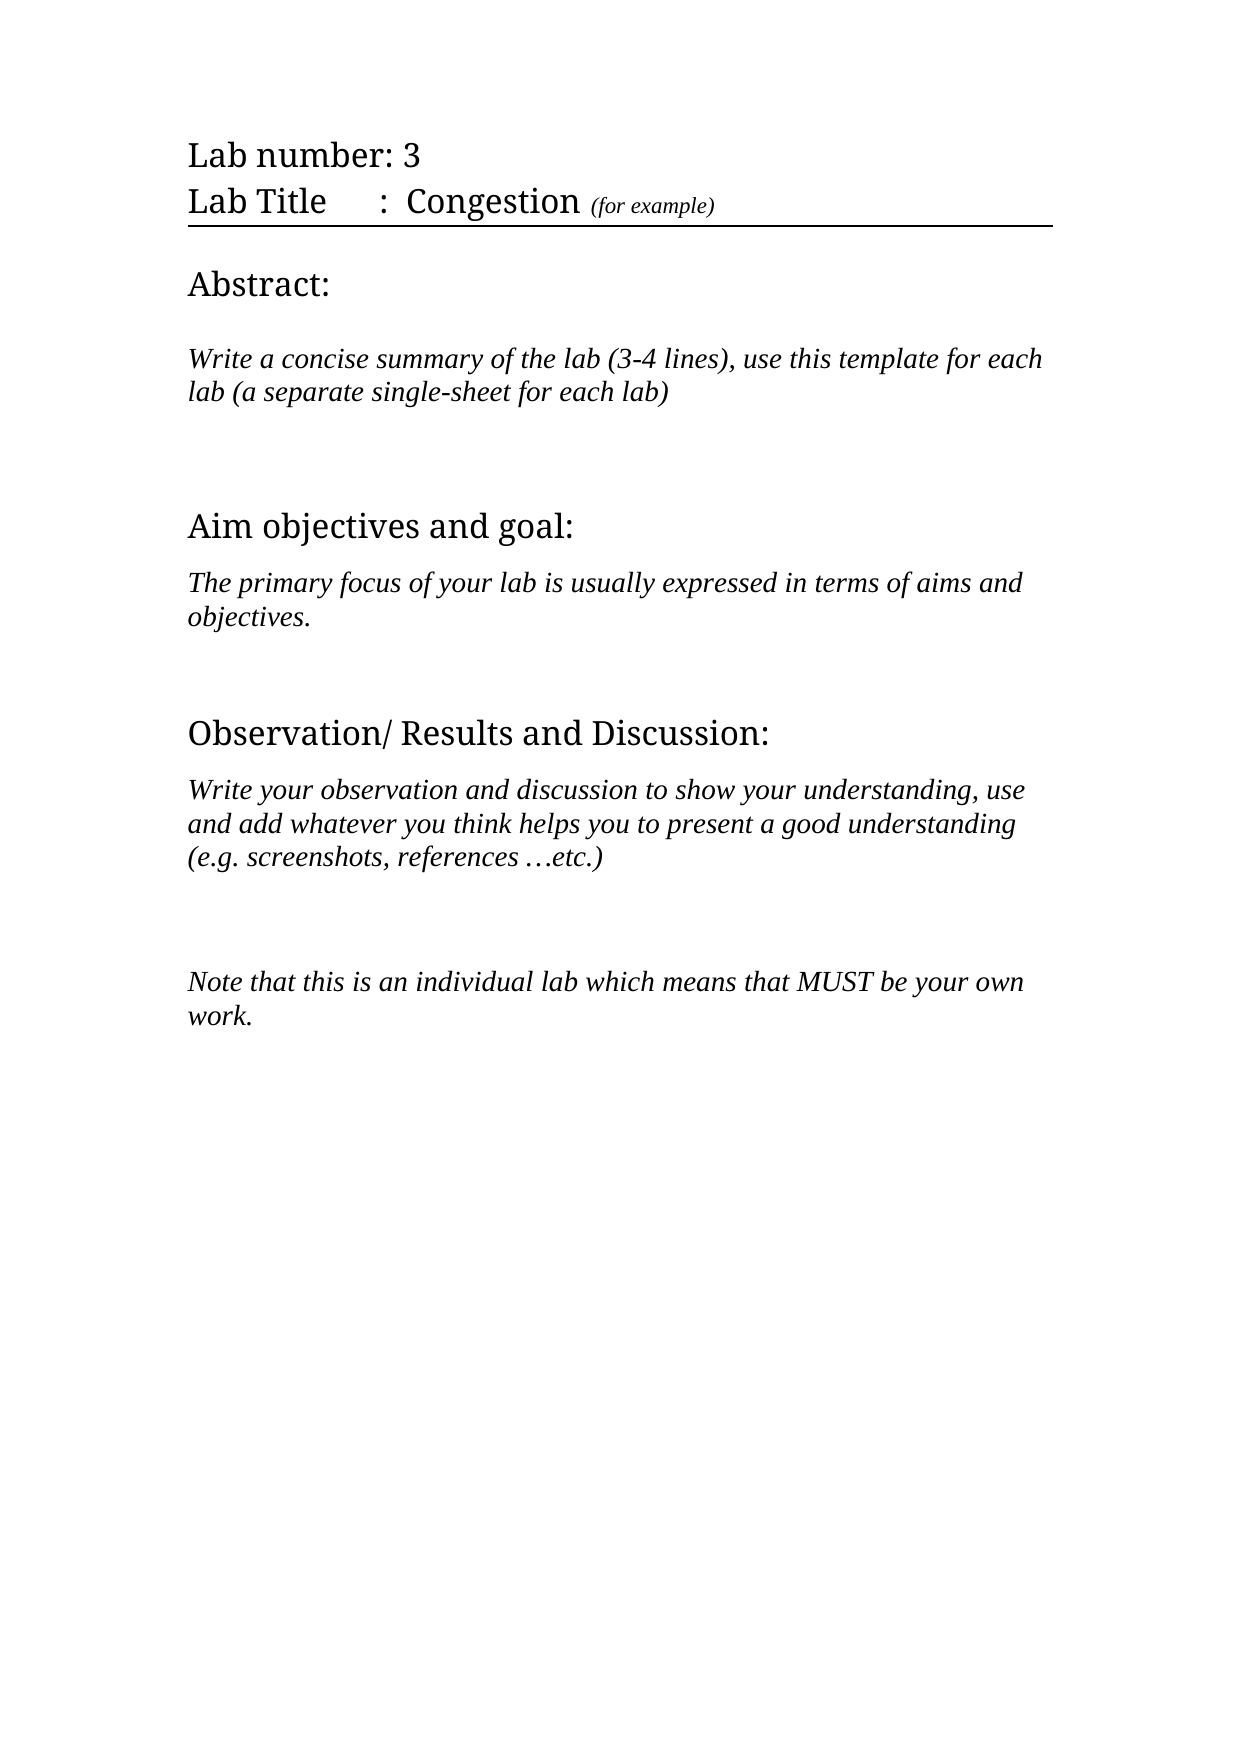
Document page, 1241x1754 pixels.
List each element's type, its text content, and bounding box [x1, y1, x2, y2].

subtitle Observation/ Results and Discussion: [187, 710, 1053, 755]
text Lab number: 3 [187, 132, 1053, 178]
subtitle Abstract: [187, 261, 1053, 306]
text Write your observation and discussion to show your understanding, use and add whatever you think helps you to present a good understanding (e.g. screenshots, references …etc.) [187, 772, 1053, 873]
text Lab Title : Congestion (for example) [187, 178, 1053, 227]
text The primary focus of your lab is usually expressed in terms of aims and objectives. [187, 565, 1053, 632]
text Note that this is an individual lab which means that MUST be your own work. [187, 964, 1053, 1031]
subtitle Aim objectives and goal: [187, 503, 1053, 548]
subtitle Write a concise summary of the lab (3-4 lines), use this template for each lab (a separate single-sheet for each lab) [187, 341, 1053, 408]
